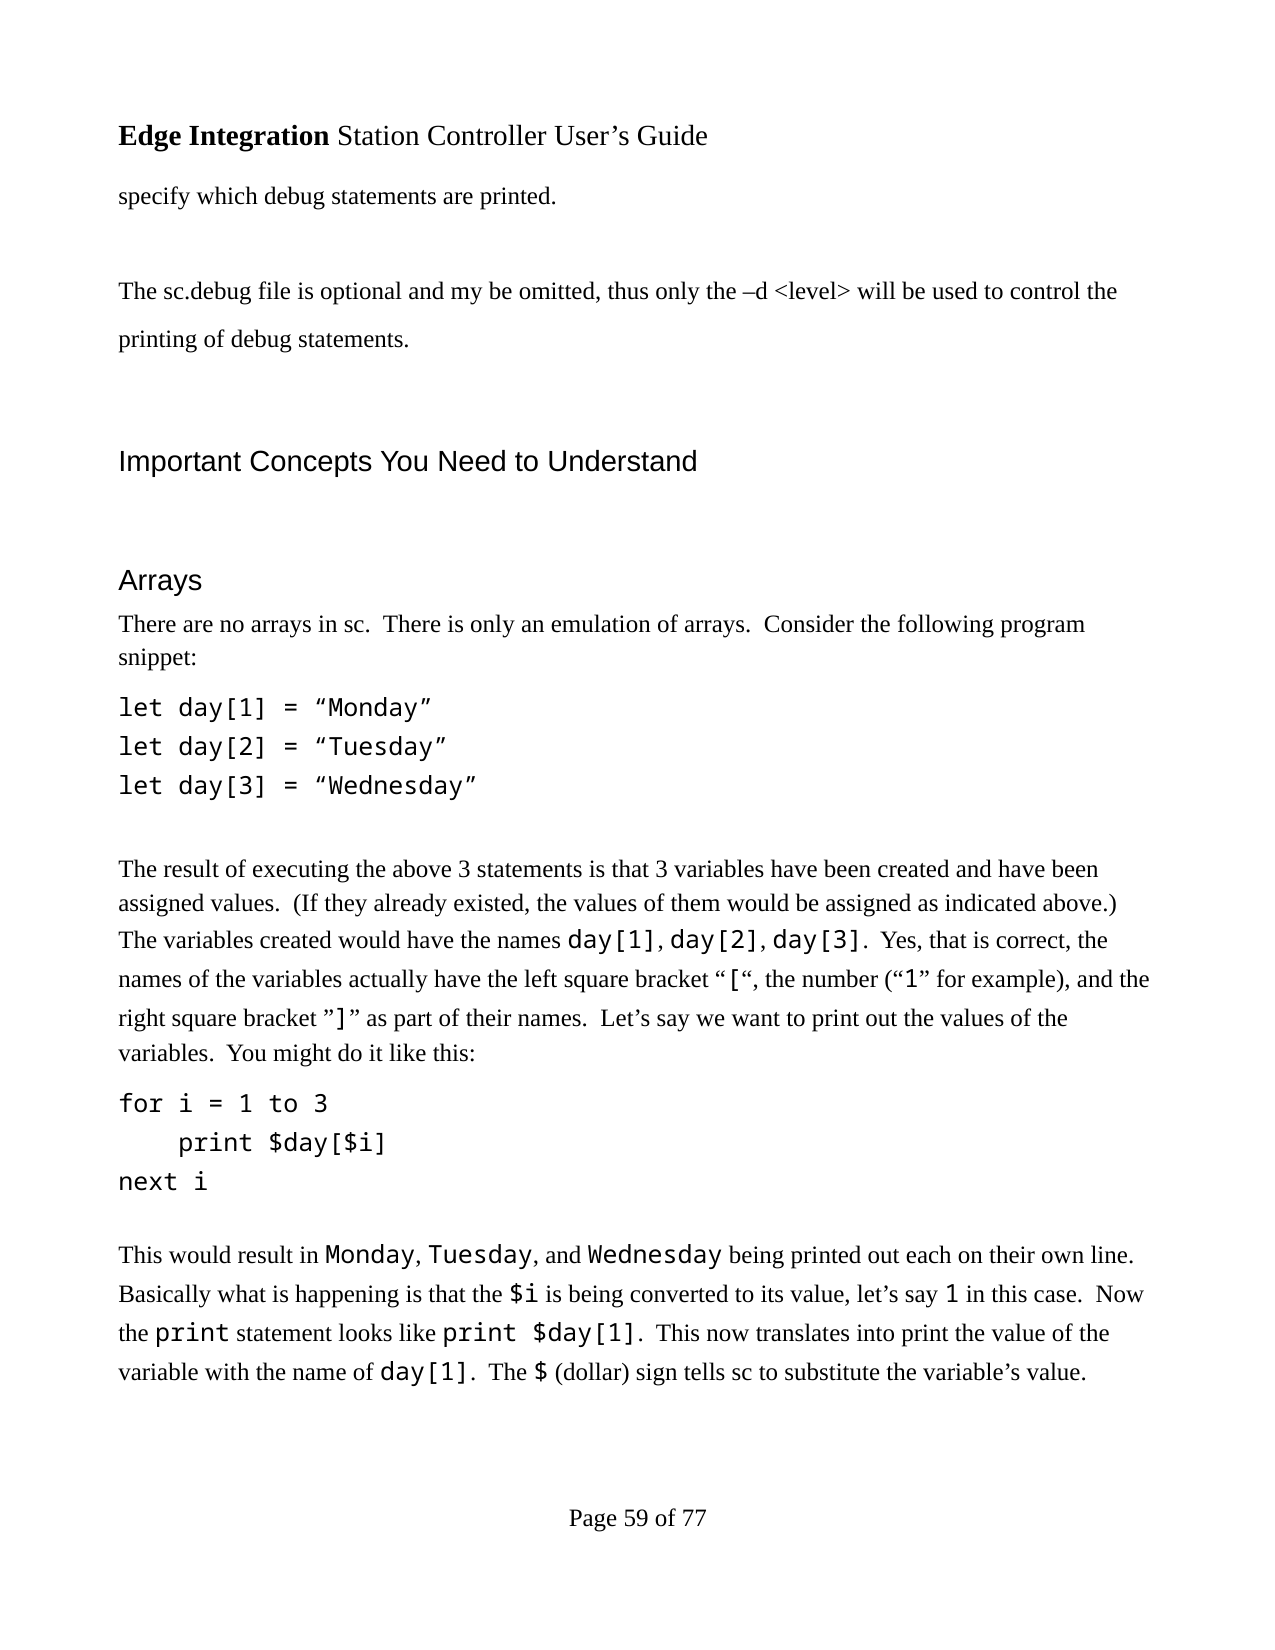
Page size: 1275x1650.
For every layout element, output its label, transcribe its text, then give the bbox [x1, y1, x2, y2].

text The sc.debug file is optional and my be omitted, thus only the –d <level> will be used to control the [118, 276, 1157, 305]
subtitle Important Concepts You Need to Understand [118, 444, 1157, 478]
subtitle Arrays [118, 563, 1157, 596]
text printing of debug statements. [118, 324, 1157, 353]
text let day[2] = “Tuesday” [118, 729, 1157, 763]
text There are no arrays in sc. There is only an emulation of arrays. Consider the following program snippet: [118, 609, 1157, 671]
text for i = 1 to 3 [118, 1086, 1157, 1120]
text The result of executing the above 3 statements is that 3 variables have been created and have been assigned values. (If they already existed, the values of them would be assigned as indicated above.) The variables created would have the names day[1], day[2], day[3]. Yes, that is correct, the names of the variables actually have the left square bracket “[“, the number (“1” for example), and the right square bracket ”]” as part of their names. Let’s say we want to print out the values of the variables. You might do it like this: [118, 854, 1157, 1067]
text let day[1] = “Monday” [118, 689, 1157, 723]
text print $day[$i] [118, 1125, 1157, 1159]
text let day[3] = “Wednesday” [118, 768, 1157, 802]
text next i [118, 1164, 1157, 1198]
text specify which debug statements are printed. [118, 181, 1157, 210]
text This would result in Monday, Tuesday, and Wednesday being printed out each on their own line. Basically what is happening is that the $i is being converted to its value, let’s say 1 in this case. Now the print statement looks like print $day[1]. This now translates into print the value of the variable with the name of day[1]. The $ (dollar) sign tells sc to substitute the variable’s value. [118, 1236, 1157, 1388]
